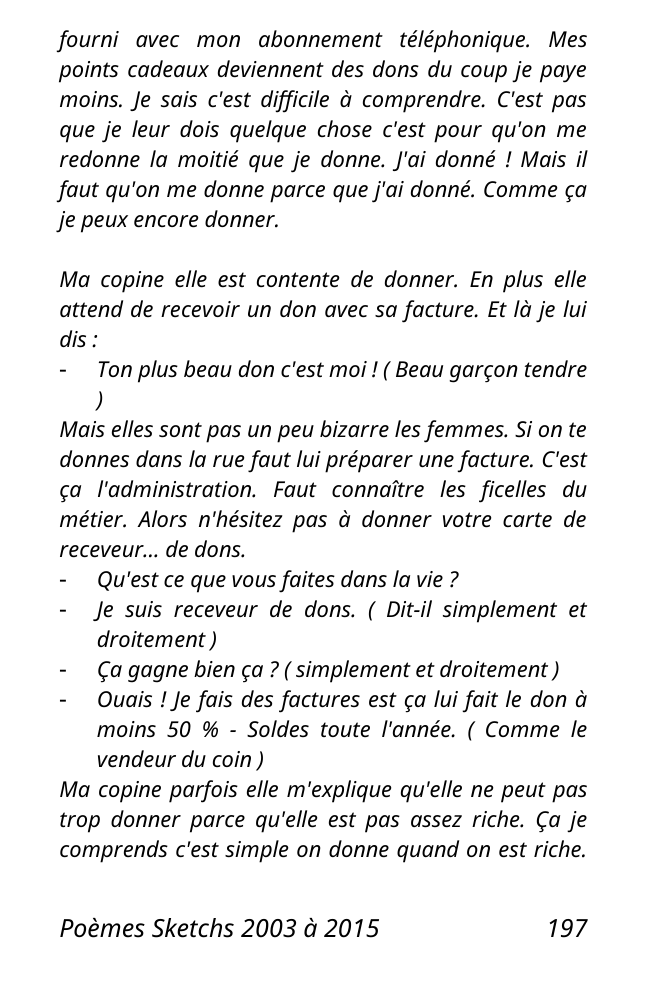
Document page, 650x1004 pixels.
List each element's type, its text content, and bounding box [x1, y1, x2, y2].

list Ton plus beau don c'est moi ! ( Beau garçon tendre ) [59, 354, 591, 414]
text Mais elles sont pas un peu bizarre les femmes. Si on te donnes dans la rue faut lui préparer une facture. C'est ça l'administration. Faut connaître les ficelles du métier. Alors n'hésitez pas à donner votre carte de receveur... de dons. [59, 414, 591, 564]
list Je suis receveur de dons. ( Dit-il simplement et droitement ) [59, 594, 591, 654]
list Ça gagne bien ça ? ( simplement et droitement ) [59, 654, 591, 684]
list Ouais ! Je fais des factures est ça lui fait le don à moins 50 % - Soldes toute l'année. ( Comme le vendeur du coin ) [59, 684, 591, 774]
list Qu'est ce que vous faites dans la vie ? [59, 564, 591, 594]
text fourni avec mon abonnement téléphonique. Mes points cadeaux deviennent des dons du coup je paye moins. Je sais c'est difficile à comprendre. C'est pas que je leur dois quelque chose c'est pour qu'on me redonne la moitié que je donne. J'ai donné ! Mais il faut qu'on me donne parce que j'ai donné. Comme ça je peux encore donner. [59, 24, 591, 234]
text Ma copine parfois elle m'explique qu'elle ne peut pas trop donner parce qu'elle est pas assez riche. Ça je comprends c'est simple on donne quand on est riche. [59, 774, 591, 864]
text Ma copine elle est contente de donner. En plus elle attend de recevoir un don avec sa facture. Et là je lui dis : [59, 264, 591, 354]
